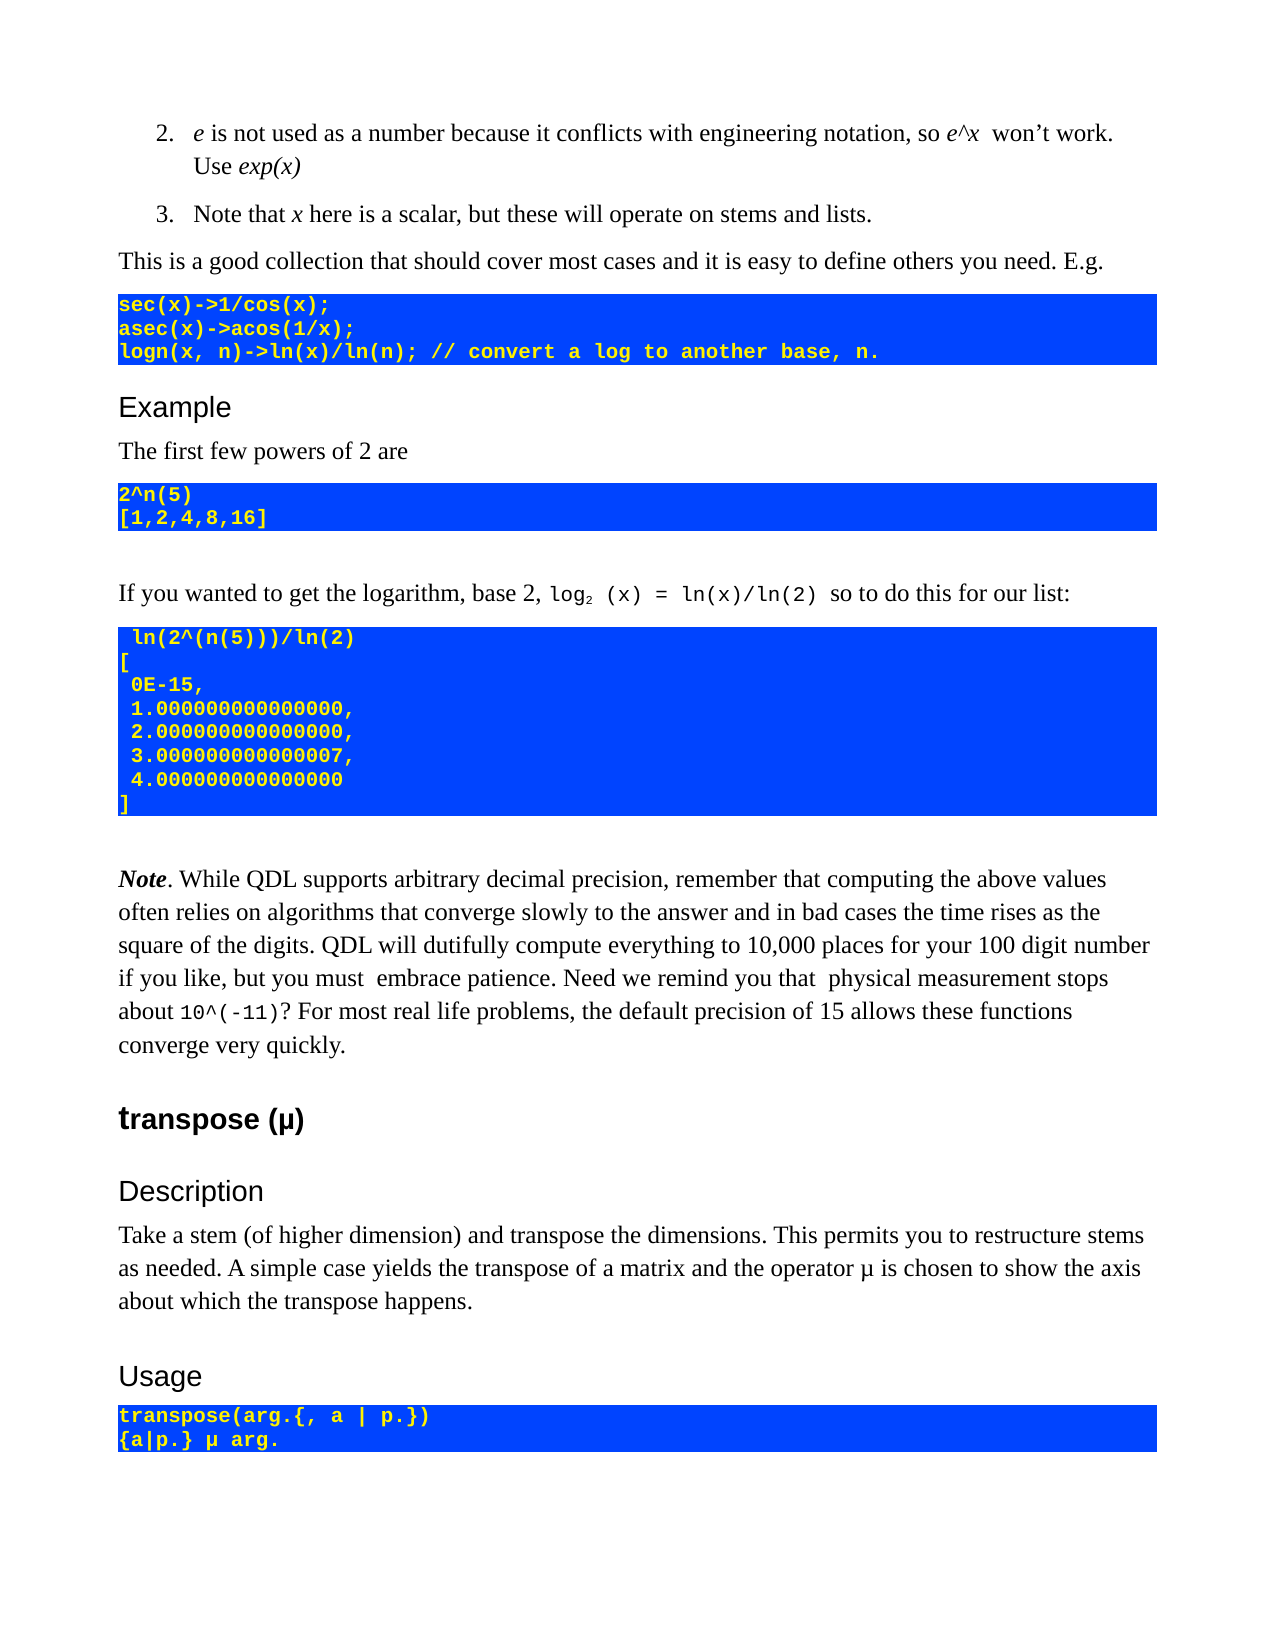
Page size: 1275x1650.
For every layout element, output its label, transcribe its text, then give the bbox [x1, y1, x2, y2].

text transpose(arg.{, a | p.}) [118, 1405, 1157, 1429]
text 4.000000000000000 [118, 769, 1157, 792]
text asec(x)->acos(1/x); [118, 318, 1157, 341]
text The first few powers of 2 are [118, 436, 1157, 465]
text 2.000000000000000, [118, 722, 1157, 745]
text If you wanted to get the logarithm, base 2, log2 (x) = ln(x)/ln(2) so to do this for our list: [118, 578, 1157, 608]
list e is not used as a number because it conflicts with engineering notation, so e^x won’t work. Use exp(x) [156, 118, 1157, 180]
text 2^n(5) [118, 483, 1157, 507]
text 1.000000000000000, [118, 698, 1157, 722]
text ln(2^(n(5)))/ln(2) [118, 627, 1157, 651]
text [ [118, 651, 1157, 674]
subtitle transpose (µ) [118, 1098, 1157, 1137]
text This is a good collection that should cover most cases and it is easy to define others you need. E.g. [118, 246, 1157, 275]
subtitle Description [118, 1174, 1157, 1208]
text logn(x, n)->ln(x)/ln(n); // convert a log to another base, n. [118, 341, 1157, 365]
text ] [118, 792, 1157, 816]
text 0E-15, [118, 674, 1157, 698]
subtitle Example [118, 390, 1157, 423]
subtitle Usage [118, 1359, 1157, 1392]
text [1,2,4,8,16] [118, 507, 1157, 531]
text Take a stem (of higher dimension) and transpose the dimensions. This permits you to restructure stems as needed. A simple case yields the transpose of a matrix and the operator µ is chosen to show the axis about which the transpose happens. [118, 1220, 1157, 1315]
list Note that x here is a scalar, but these will operate on stems and lists. [156, 199, 1157, 227]
text {a|p.} µ arg. [118, 1429, 1157, 1452]
text sec(x)->1/cos(x); [118, 294, 1157, 318]
text Note. While QDL supports arbitrary decimal precision, remember that computing the above values often relies on algorithms that converge slowly to the answer and in bad cases the time rises as the square of the digits. QDL will dutifully compute everything to 10,000 places for your 100 digit number if you like, but you must embrace patience. Need we remind you that physical measurement stops about 10^(-11)? For most real life problems, the default precision of 15 allows these functions converge very quickly. [118, 864, 1157, 1058]
text 3.000000000000007, [118, 745, 1157, 769]
